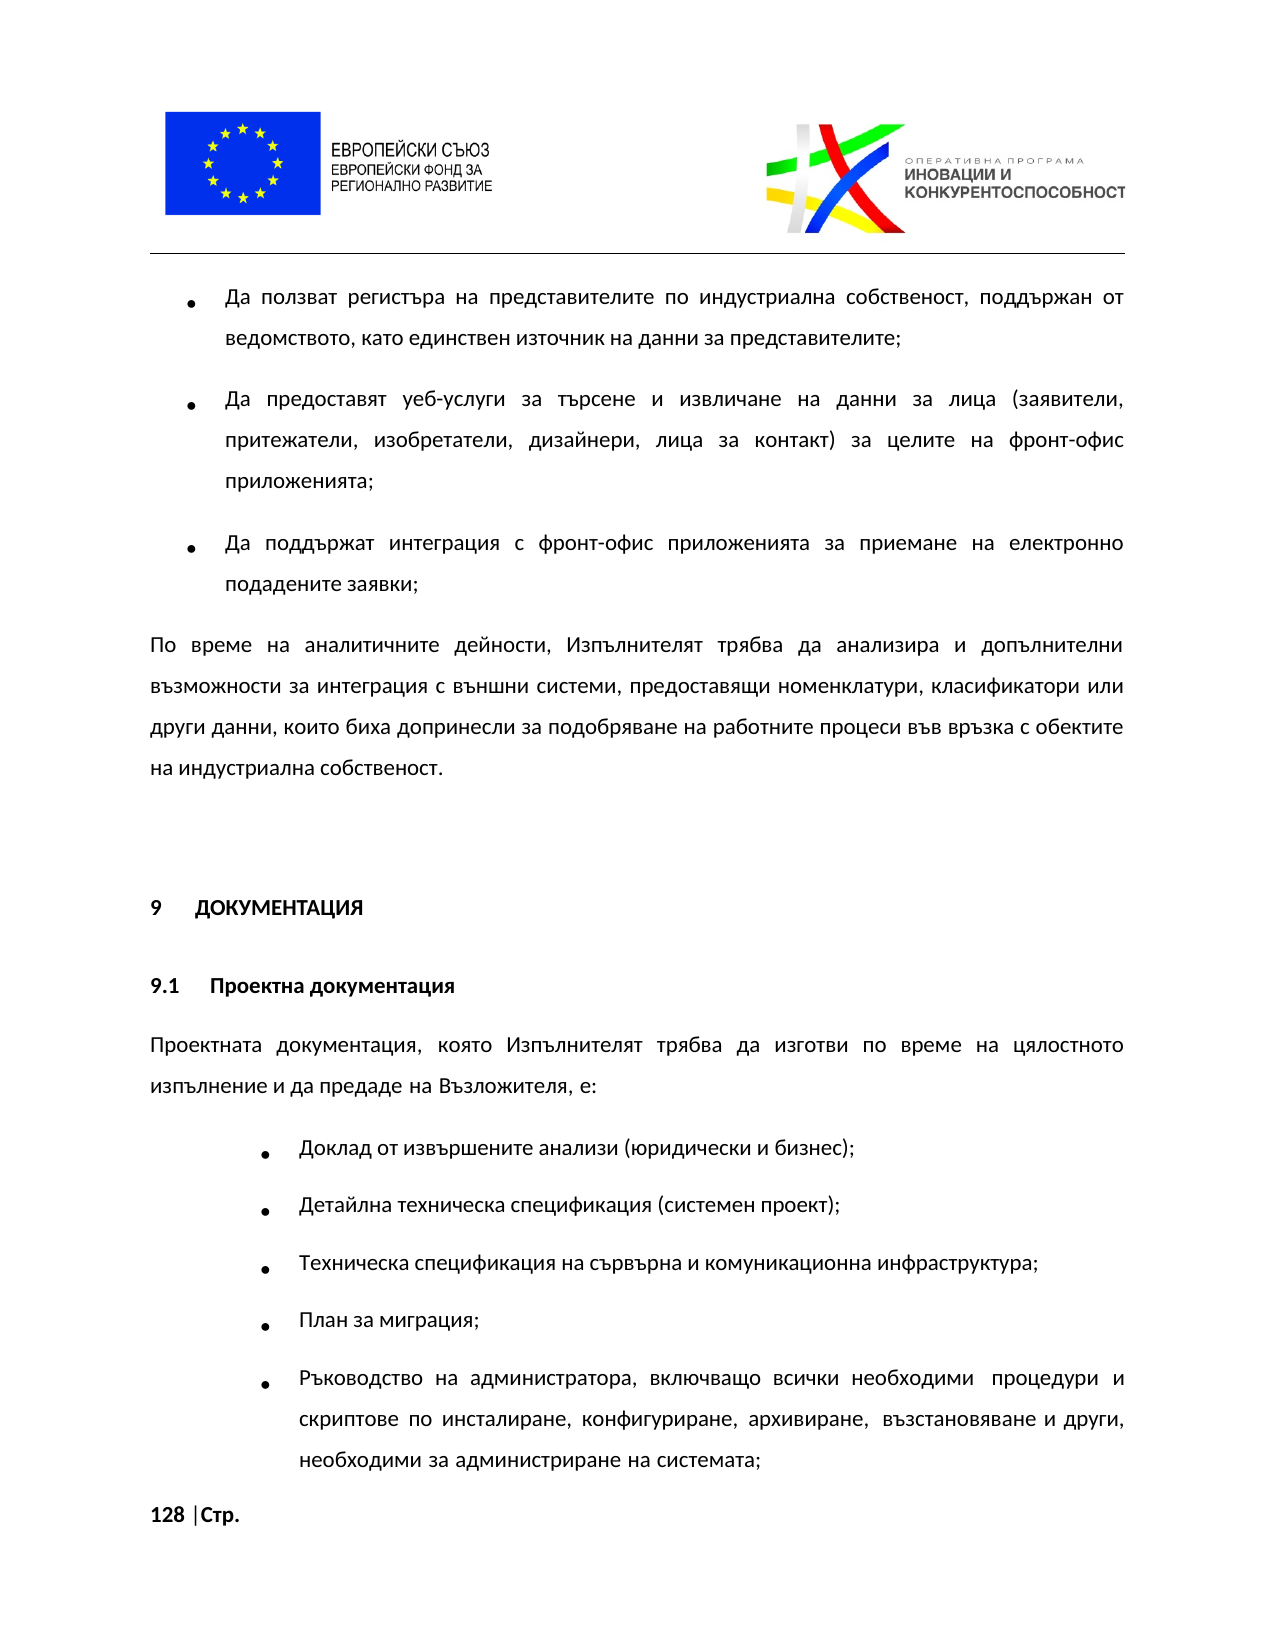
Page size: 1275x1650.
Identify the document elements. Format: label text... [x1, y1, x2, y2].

list Техническа спецификация на сървърна и комуникационна инфраструктура; [261, 1248, 1125, 1284]
list Детайлна техническа спецификация (системен проект); [261, 1191, 1125, 1226]
list Да поддържат интеграция с фронт-офис приложенията за приемане на електронно подадените заявки; [187, 528, 1125, 604]
subtitle ДОКУМЕНТАЦИЯ [150, 893, 1125, 921]
text По време на аналитичните дейности, Изпълнителят трябва да анализира и допълнителни възможности за интеграция с външни системи, предоставящи номенклатури, класификатори или други данни, които биха допринесли за подобряване на работните процеси във връзка с обектите на индустриална собственост. [150, 631, 1125, 788]
list Да предоставят уеб-услуги за търсене и извличане на данни за лица (заявители, притежатели, изобретатели, дизайнери, лица за контакт) за целите на фронт-офис приложенията; [187, 385, 1125, 502]
list Доклад от извършените анализи (юридически и бизнес); [261, 1133, 1125, 1169]
text Проектната документация, която Изпълнителят трябва да изготви по време на цялостното изпълнение и да предаде на Възложителя, е: [150, 1031, 1125, 1107]
list Да ползват регистъра на представителите по индустриална собственост, поддържан от ведомството, като единствен източник на данни за представителите; [187, 282, 1125, 358]
list Ръководство на администратора, включващо всички необходими процедури и скриптове по инсталиране, конфигуриране, архивиране, възстановяване и други, необходими за администриране на системата; [261, 1363, 1125, 1480]
list План за миграция; [261, 1306, 1125, 1341]
subtitle Проектна документация [150, 971, 1125, 999]
